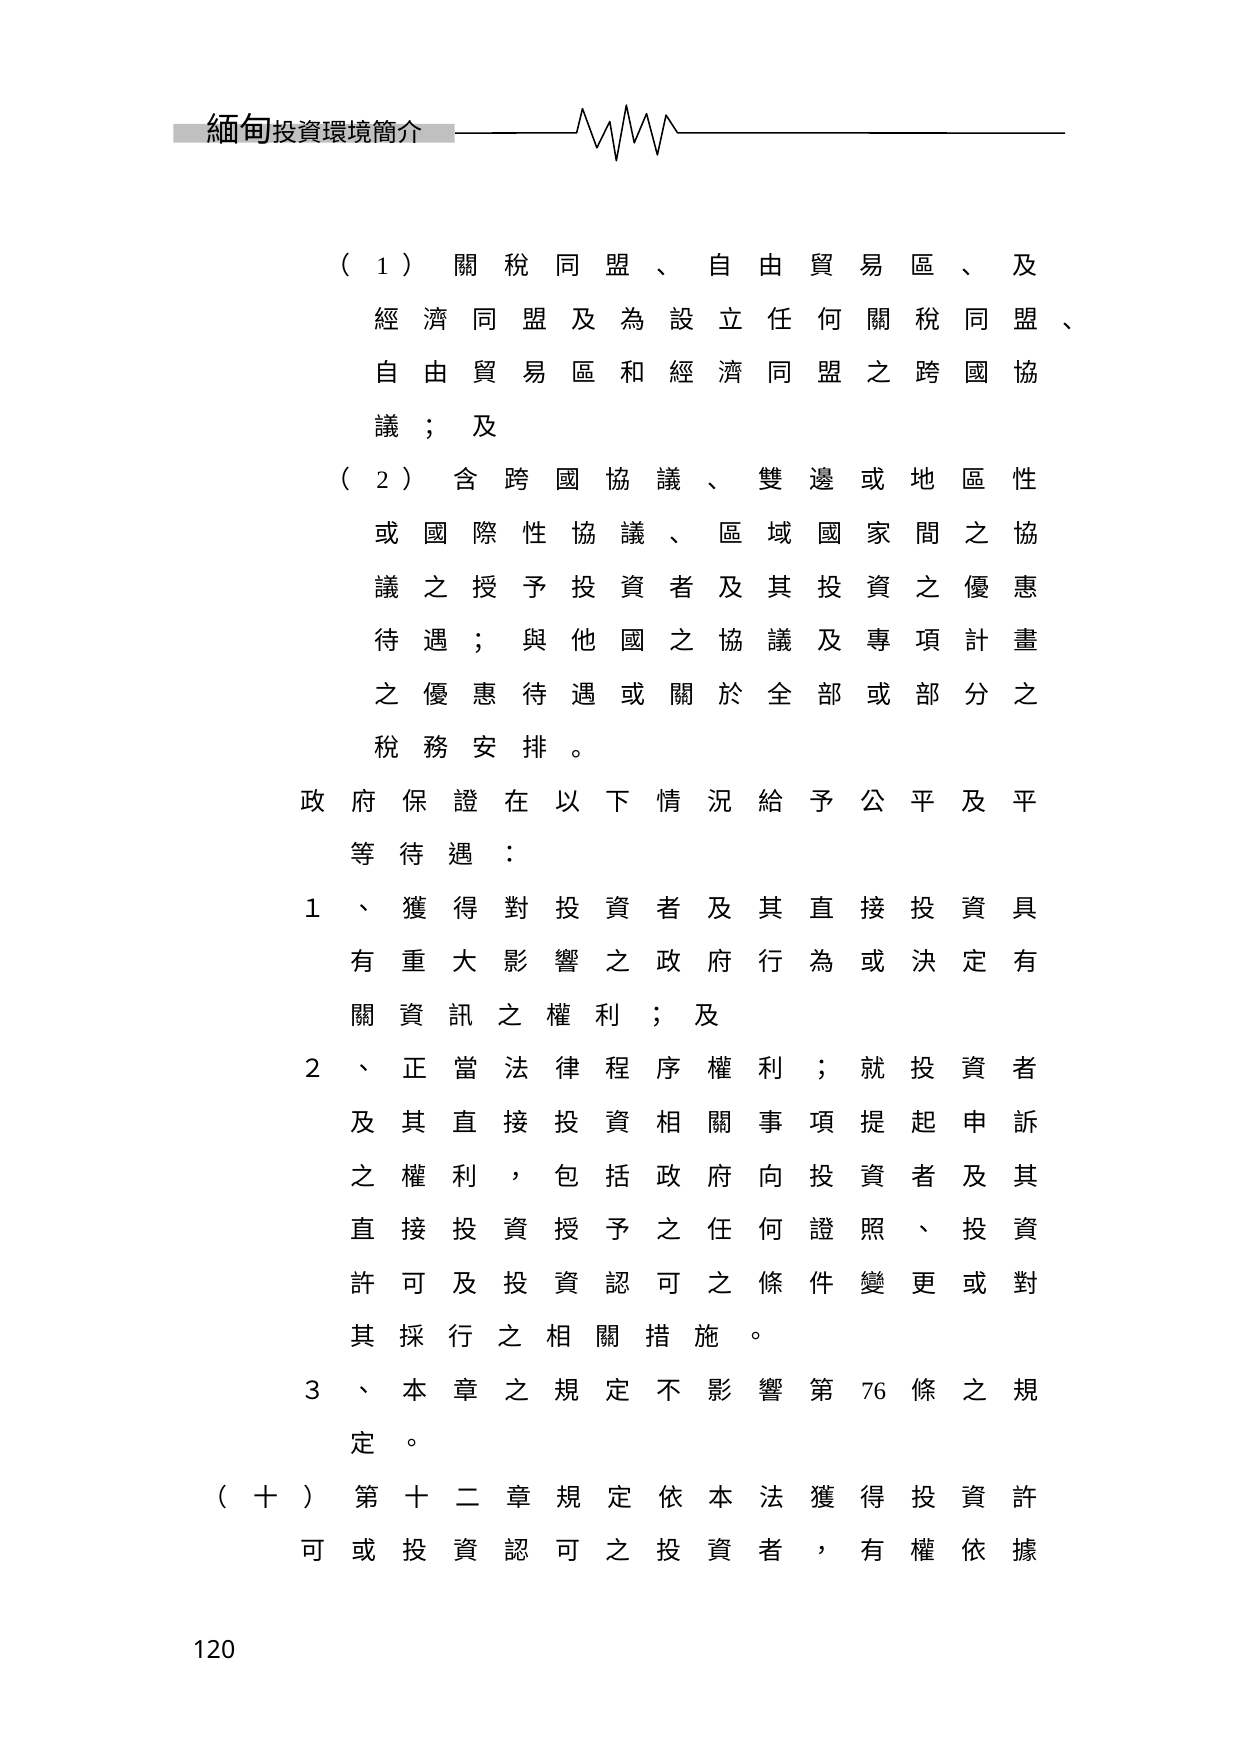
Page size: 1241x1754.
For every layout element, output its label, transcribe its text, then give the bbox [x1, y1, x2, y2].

text １、獲得對投資者及其直接投資具有重大影響之政府行為或決定有關資訊之權利；及 [276, 880, 1063, 1040]
text ３、本章之規定不影響第76條之規定。 [276, 1362, 1063, 1469]
text （十）第十二章規定依本法獲得投資許可或投資認可之投資者，有權依據 [202, 1469, 1063, 1576]
text （1）關稅同盟、自由貿易區、及經濟同盟及為設立任何關稅同盟、自由貿易區和經濟同盟之跨國協議；及 [301, 237, 1063, 451]
text 政府保證在以下情況給予公平及平等待遇： [276, 773, 1063, 880]
text （2）含跨國協議、雙邊或地區性或國際性協議、區域國家間之協議之授予投資者及其投資之優惠待遇；與他國之協議及專項計畫之優惠待遇或關於全部或部分之稅務安排。 [301, 451, 1063, 773]
text ２、正當法律程序權利；就投資者及其直接投資相關事項提起申訴之權利，包括政府向投資者及其直接投資授予之任何證照、投資許可及投資認可之條件變更或對其採行之相關措施。 [276, 1040, 1063, 1362]
